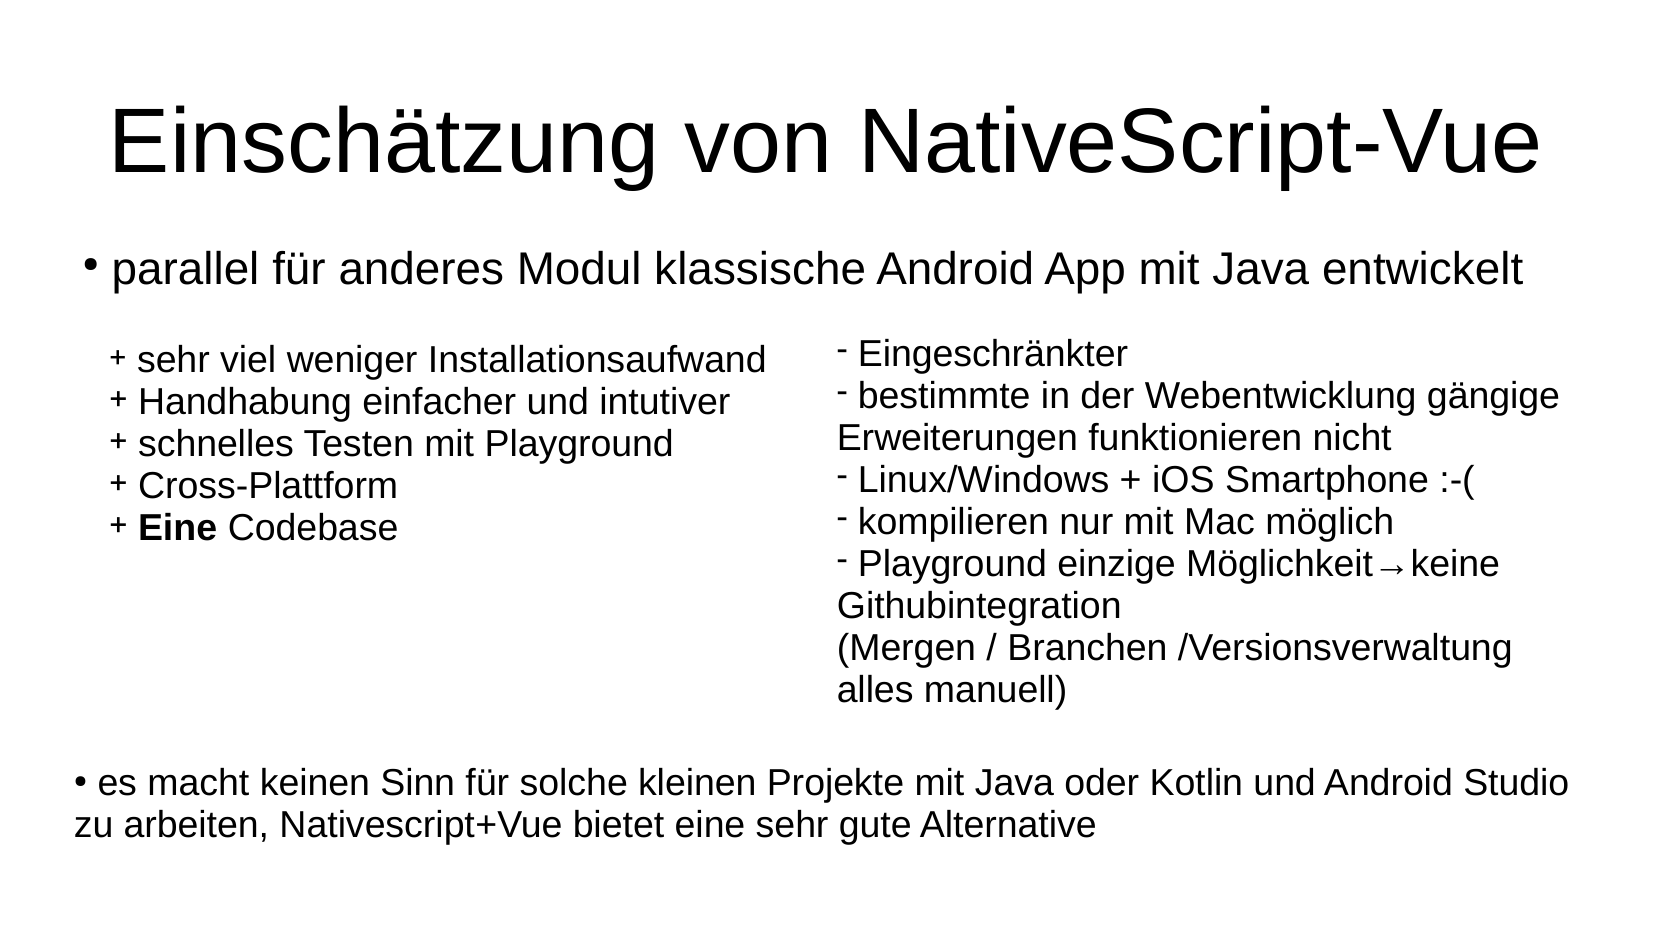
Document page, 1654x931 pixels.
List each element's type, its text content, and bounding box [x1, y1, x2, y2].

title Einschätzung von NativeScript-Vue [82, 37, 1571, 193]
list parallel für anderes Modul klassische Android App mit Java entwickelt [82, 217, 1571, 296]
text_box es macht keinen Sinn für solche kleinen Projekte mit Java oder Kotlin und Android Studio zu arbeiten, Nativescript+Vue bietet eine sehr gute Alternative [59, 712, 1596, 931]
text_box sehr viel weniger Installationsaufwand Handhabung einfacher und intutiver schnelles Testen mit Playground Cross-Plattform Eine Codebase [94, 330, 788, 598]
text_box Eingeschränkter bestimmte in der Webentwicklung gängige Erweiterungen funktionieren nicht Linux/Windows + iOS Smartphone :-( kompilieren nur mit Mac möglich Playground einzige Möglichkeit→keine Githubintegration (Mergen / Branchen /Versionsverwaltung alles manuell) [822, 324, 1654, 931]
